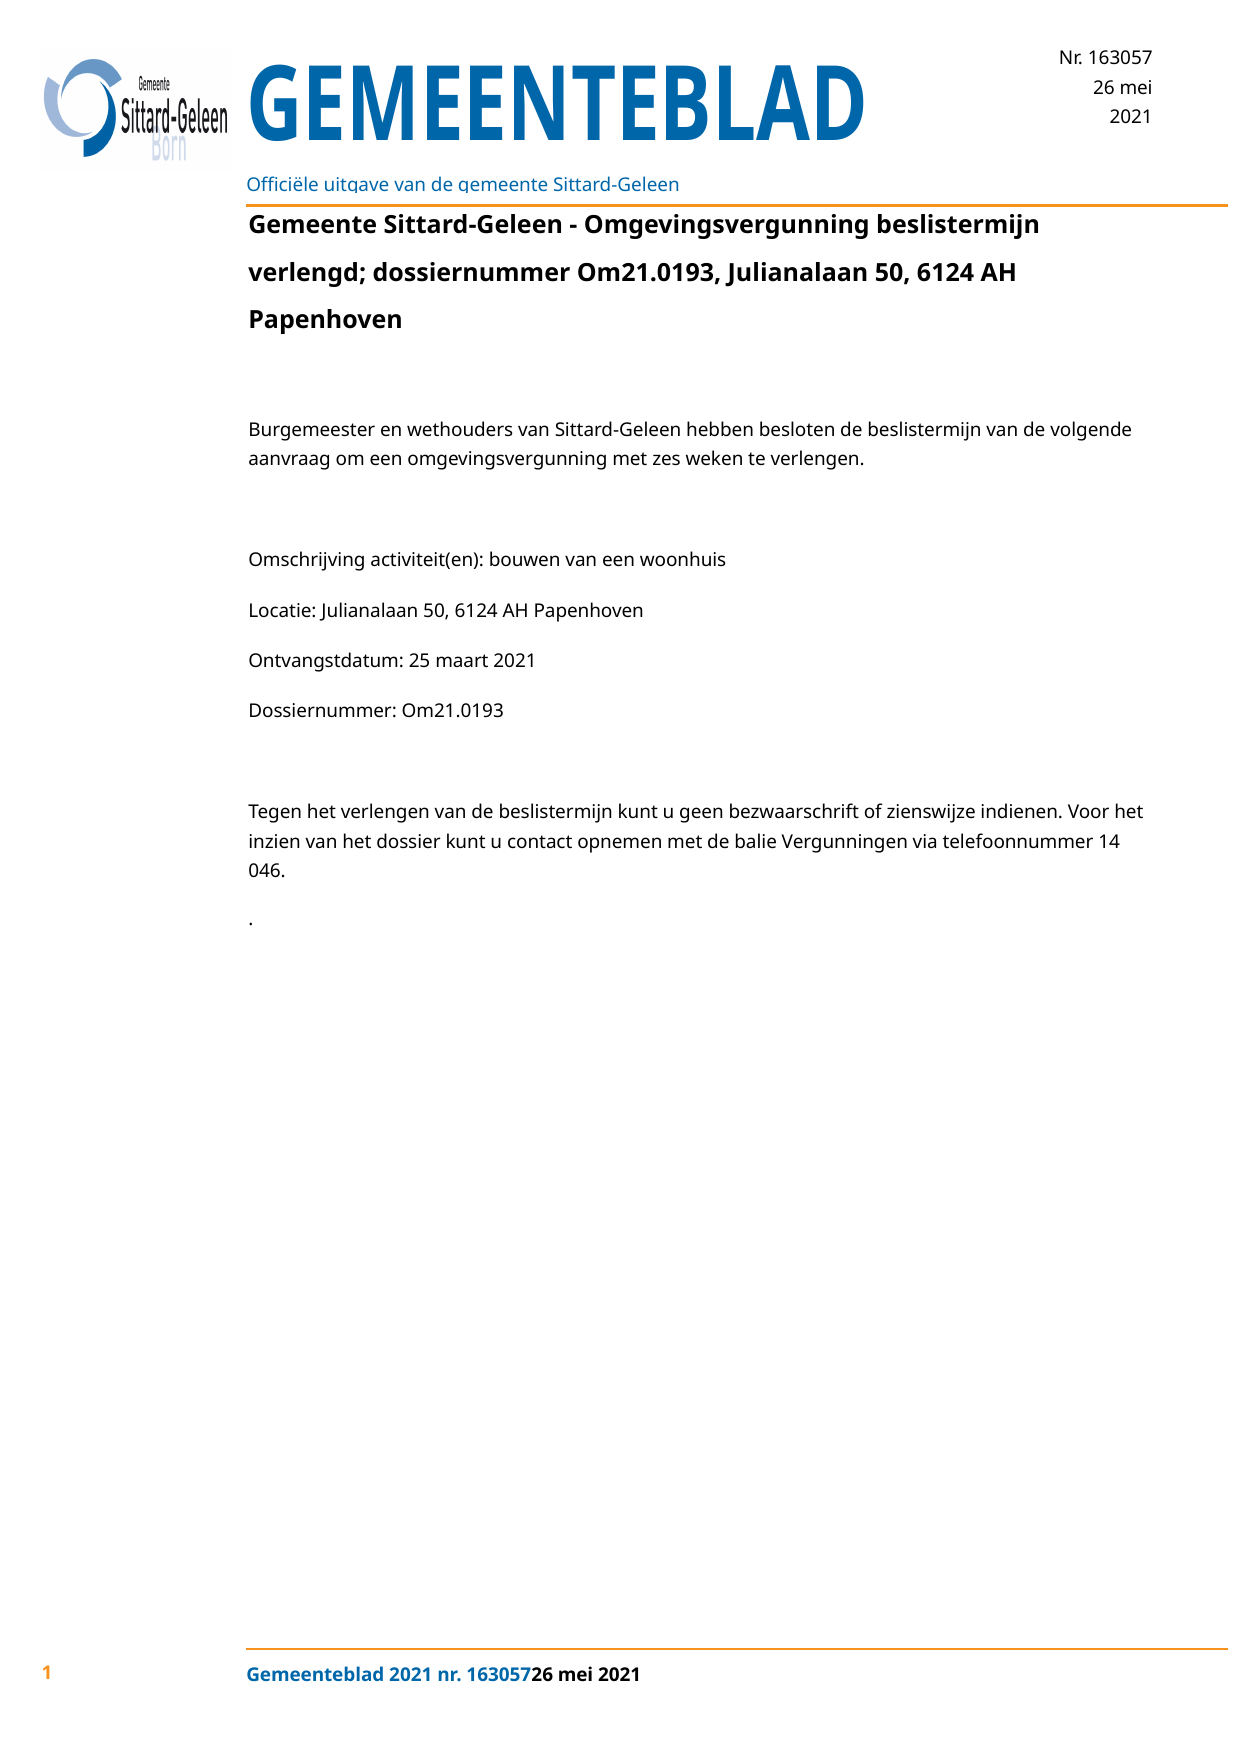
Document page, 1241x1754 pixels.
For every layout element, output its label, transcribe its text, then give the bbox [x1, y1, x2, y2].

text Locatie: Julianalaan 50, 6124 AH Papenhoven [248, 597, 1152, 622]
text Burgemeester en wethouders van Sittard-Geleen hebben besloten de beslistermijn van de volgende aanvraag om een omgevingsvergunning met zes weken te verlengen. [248, 416, 1152, 471]
text . [248, 905, 1152, 931]
text Tegen het verlengen van de beslistermijn kunt u geen bezwaarschrift of zienswijze indienen. Voor het inzien van het dossier kunt u contact opnemen met de balie Vergunningen via telefoonnummer 14 046. [248, 798, 1152, 883]
text Gemeente Sittard-Geleen - Omgevingsvergunning beslistermijn verlengd; dossiernummer Om21.0193, Julianalaan 50, 6124 AH Papenhoven [248, 207, 1152, 336]
text Dossiernummer: Om21.0193 [248, 698, 1152, 723]
picture [41, 47, 231, 172]
text Omschrijving activiteit(en): bouwen van een woonhuis [248, 546, 1152, 572]
text Ontvangstdatum: 25 maart 2021 [248, 647, 1152, 673]
